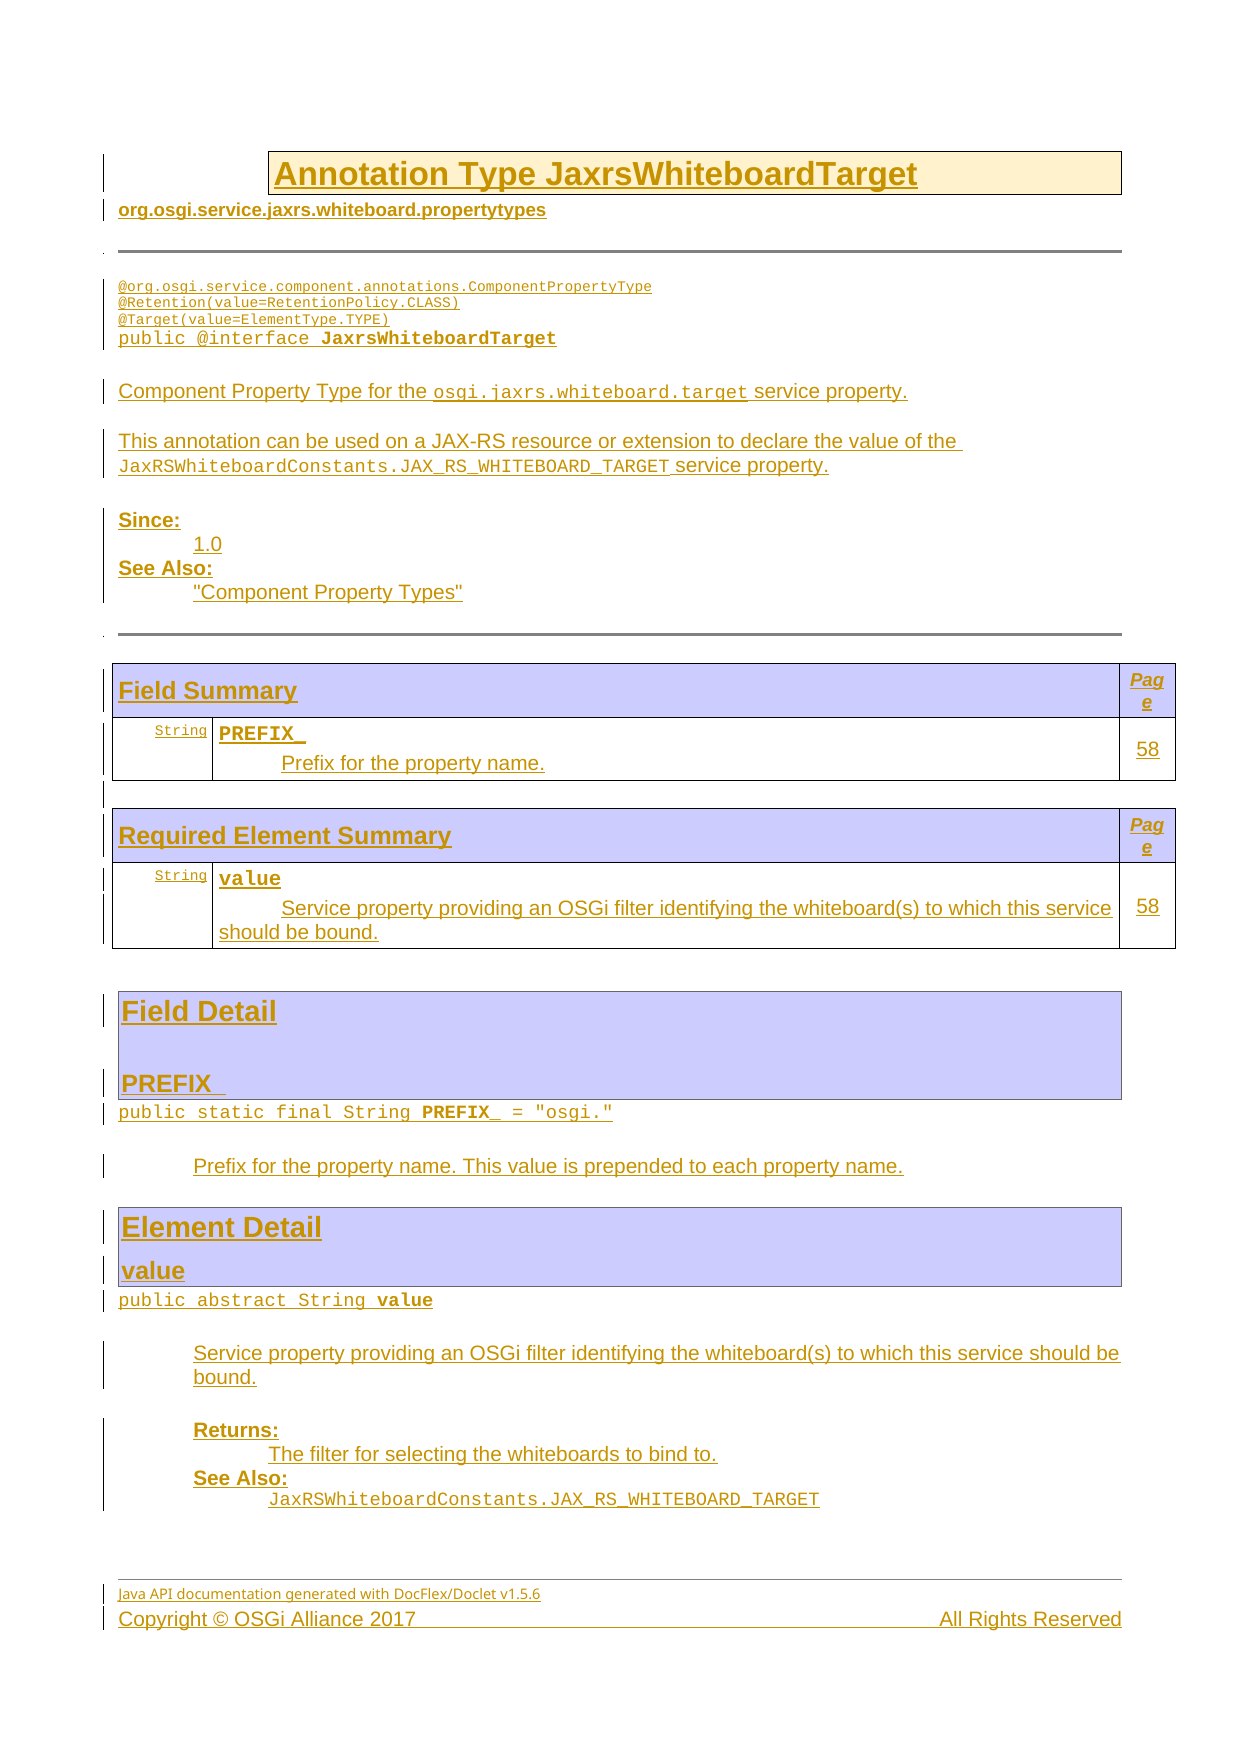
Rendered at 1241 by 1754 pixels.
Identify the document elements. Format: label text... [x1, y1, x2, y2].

table_header Field Summary [113, 664, 1119, 717]
text org.osgi.service.jaxrs.whiteboard.propertytypes [118, 199, 1122, 221]
subtitle PREFIX_ [119, 1065, 1121, 1099]
table_cell 66 [1120, 863, 1175, 948]
text public abstract String value [118, 1290, 1122, 1312]
text JaxRSWhiteboardConstants.JAX_RS_WHITEBOARD_TARGET [268, 1490, 1122, 1511]
text Prefix for the property name. This value is prepended to each property name. [193, 1154, 1122, 1178]
table_header Page [1120, 809, 1175, 862]
table_header Page [1120, 664, 1175, 717]
text This annotation can be used on a JAX-RS resource or extension to declare the value of the JaxRSWhiteboardConstants.JAX_RS_WHITEBOARD_TARGET service property. [118, 429, 1122, 478]
table_cell 66 [1120, 718, 1175, 779]
text @org.osgi.service.component.annotations.ComponentPropertyType @Retention(value=RetentionPolicy.CLASS) @Target(value=ElementType.TYPE) public @interface JaxrsWhiteboardTarget [118, 279, 1122, 350]
text The filter for selecting the whiteboards to bind to. [268, 1442, 1122, 1466]
text Returns: [193, 1418, 1122, 1442]
text Since: [118, 508, 1122, 532]
subtitle value [119, 1252, 1121, 1286]
subtitle Annotation Type JaxrsWhiteboardTarget [269, 152, 1121, 194]
text See Also: [193, 1466, 1122, 1490]
subtitle Element Detail [119, 1208, 1121, 1243]
text "Component Property Types" [193, 579, 1122, 603]
text 1.0 [193, 532, 1122, 556]
text Component Property Type for the osgi.jaxrs.whiteboard.target service property. [118, 379, 1122, 404]
table_cell PREFIX_ Prefix for the property name. [213, 718, 1119, 779]
text public static final String PREFIX_ = "osgi." [118, 1103, 1122, 1124]
table_cell value Service property providing an OSGi filter identifying the whiteboard(s) to which this service should be bound. [213, 863, 1119, 948]
text See Also: [118, 556, 1122, 579]
text Java API documentation generated with DocFlex/Doclet v1.5.6 [118, 1580, 1122, 1604]
text Service property providing an OSGi filter identifying the whiteboard(s) to which this service should be bound. [193, 1341, 1122, 1389]
subtitle Field Detail [119, 992, 1121, 1027]
table_cell String [113, 718, 212, 779]
table_header Required Element Summary [113, 809, 1119, 862]
table_cell String [113, 863, 212, 948]
